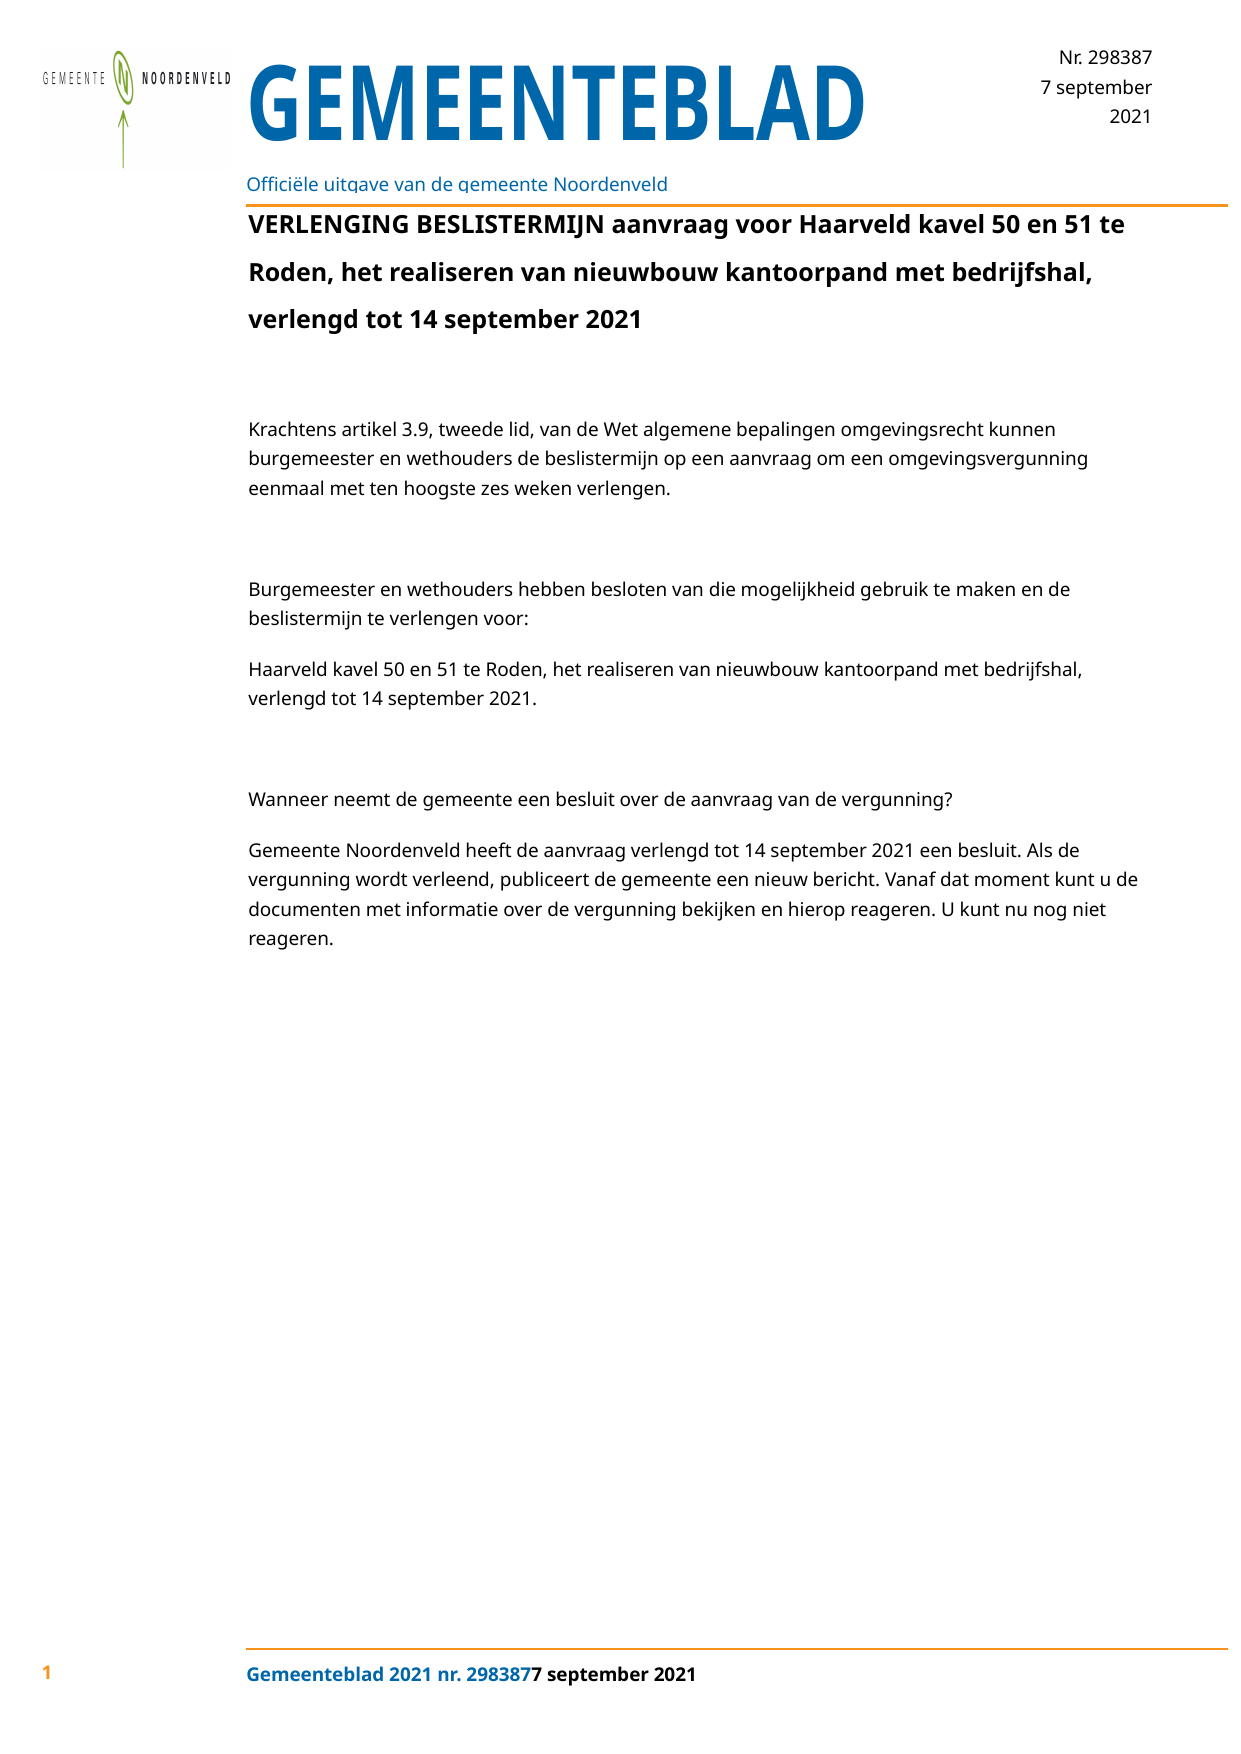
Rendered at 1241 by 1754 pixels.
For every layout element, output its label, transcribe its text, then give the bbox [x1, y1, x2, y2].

text Burgemeester en wethouders hebben besloten van die mogelijkheid gebruik te maken en de beslistermijn te verlengen voor: [248, 576, 1152, 631]
text Krachtens artikel 3.9, tweede lid, van de Wet algemene bepalingen omgevingsrecht kunnen burgemeester en wethouders de beslistermijn op een aanvraag om een omgevingsvergunning eenmaal met ten hoogste zes weken verlengen. [248, 416, 1152, 501]
text VERLENGING BESLISTERMIJN aanvraag voor Haarveld kavel 50 en 51 te Roden, het realiseren van nieuwbouw kantoorpand met bedrijfshal, verlengd tot 14 september 2021 [248, 207, 1152, 336]
picture [41, 47, 231, 172]
text Wanneer neemt de gemeente een besluit over de aanvraag van de vergunning? [248, 786, 1152, 812]
text Gemeente Noordenveld heeft de aanvraag verlengd tot 14 september 2021 een besluit. Als de vergunning wordt verleend, publiceert de gemeente een nieuw bericht. Vanaf dat moment kunt u de documenten met informatie over de vergunning bekijken en hierop reageren. U kunt nu nog niet reageren. [248, 837, 1152, 951]
text Haarveld kavel 50 en 51 te Roden, het realiseren van nieuwbouw kantoorpand met bedrijfshal, verlengd tot 14 september 2021. [248, 656, 1152, 711]
